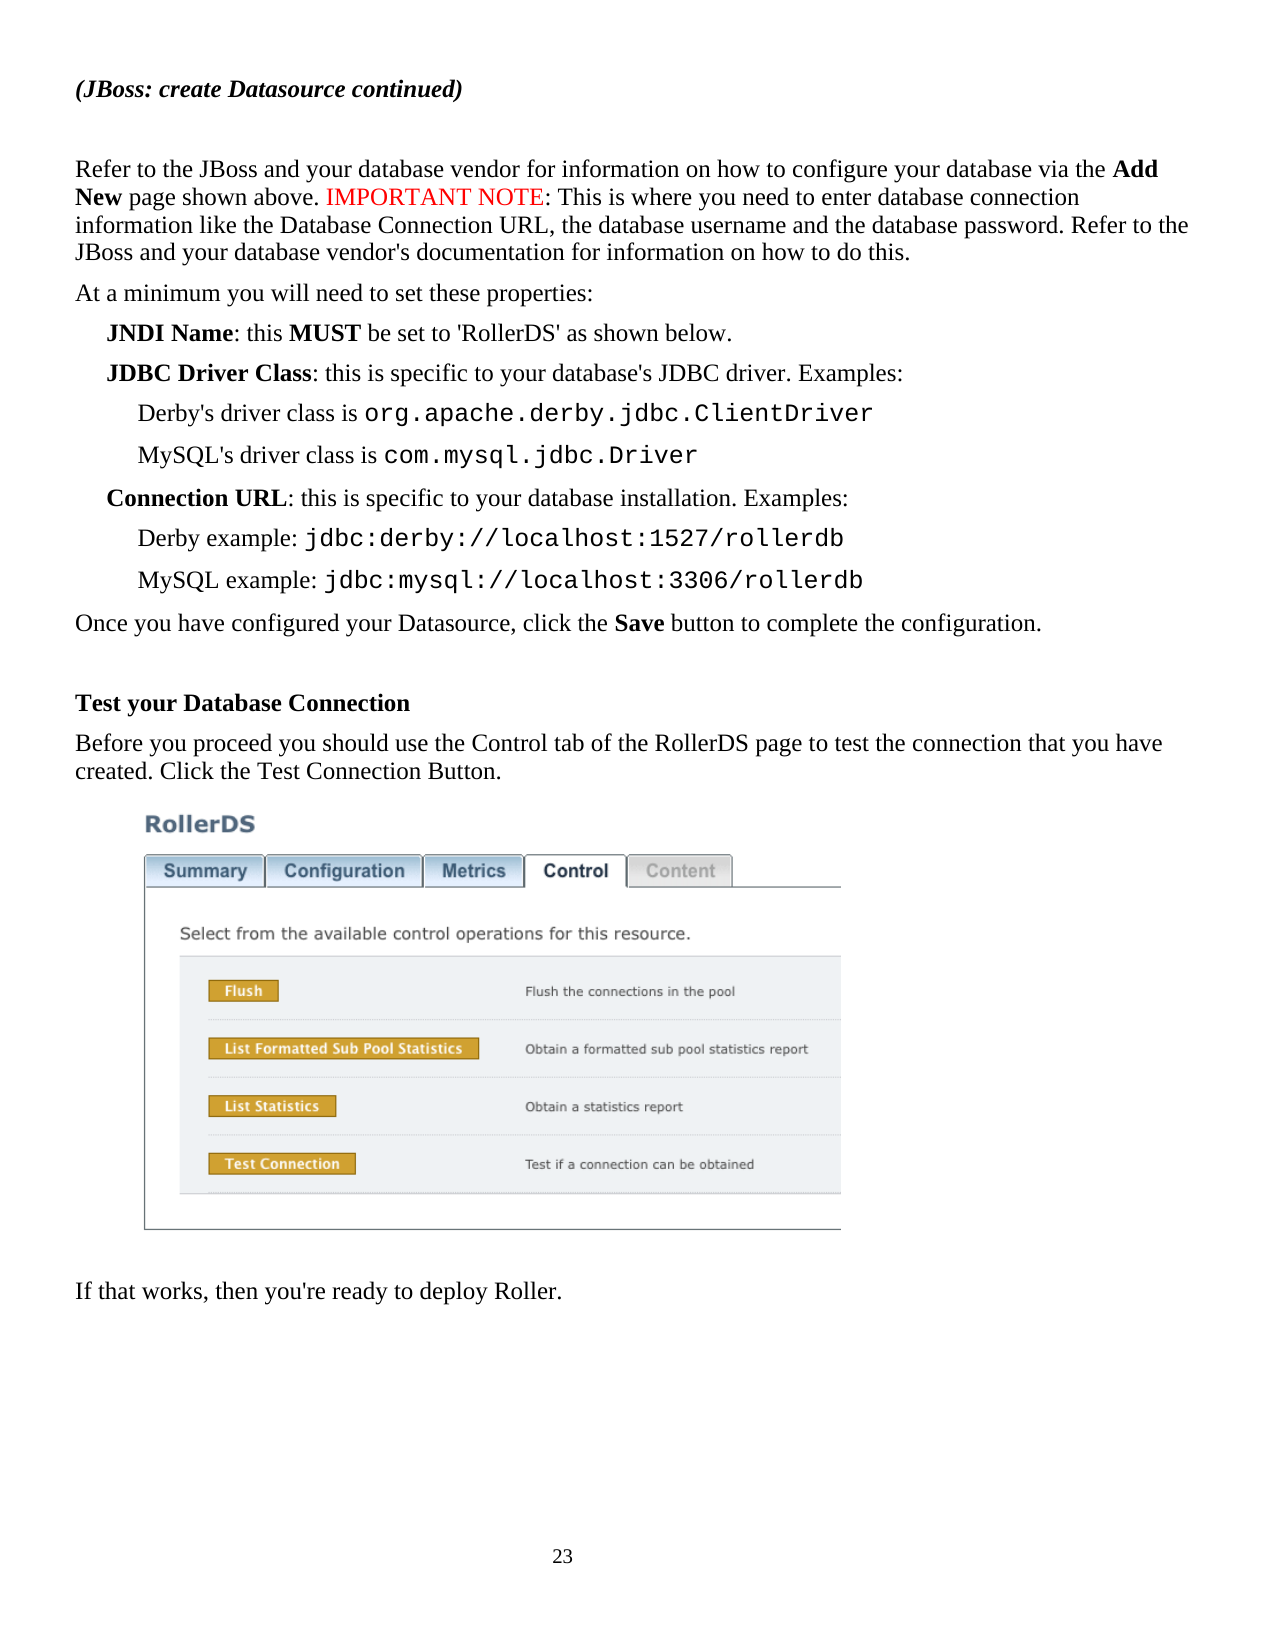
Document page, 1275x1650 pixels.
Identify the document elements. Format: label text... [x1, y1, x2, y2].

text Before you proceed you should use the Control tab of the RollerDS page to test the connection that you have created. Click the Test Connection Button. [75, 729, 1200, 785]
text JNDI Name: this MUST be set to 'RollerDS' as shown below. [75, 319, 1200, 347]
picture [136, 807, 841, 1237]
text Derby example: jdbc:derby://localhost:1527/rollerdb [75, 524, 1200, 554]
text MySQL's driver class is com.mysql.jdbc.Driver [75, 442, 1200, 471]
text Refer to the JBoss and your database vendor for information on how to configure your database via the Add New page shown above. IMPORTANT NOTE: This is where you need to enter database connection information like the Database Connection URL, the database username and the database password. Refer to the JBoss and your database vendor's documentation for information on how to do this. [75, 155, 1200, 266]
text JDBC Driver Class: this is specific to your database's JDBC driver. Examples: [75, 359, 1200, 387]
text Test your Database Connection [75, 689, 1200, 717]
text If that works, then you're ready to deploy Roller. [75, 1277, 1200, 1305]
text Once you have configured your Datasource, click the Save button to complete the configuration. [75, 609, 1200, 636]
text (JBoss: create Datasource continued) [75, 75, 1200, 103]
text MySQL example: jdbc:mysql://localhost:3306/rollerdb [75, 566, 1200, 596]
text Connection URL: this is specific to your database installation. Examples: [75, 484, 1200, 512]
text At a minimum you will need to set these properties: [75, 279, 1200, 306]
text Derby's driver class is org.apache.derby.jdbc.ClientDriver [75, 399, 1200, 429]
